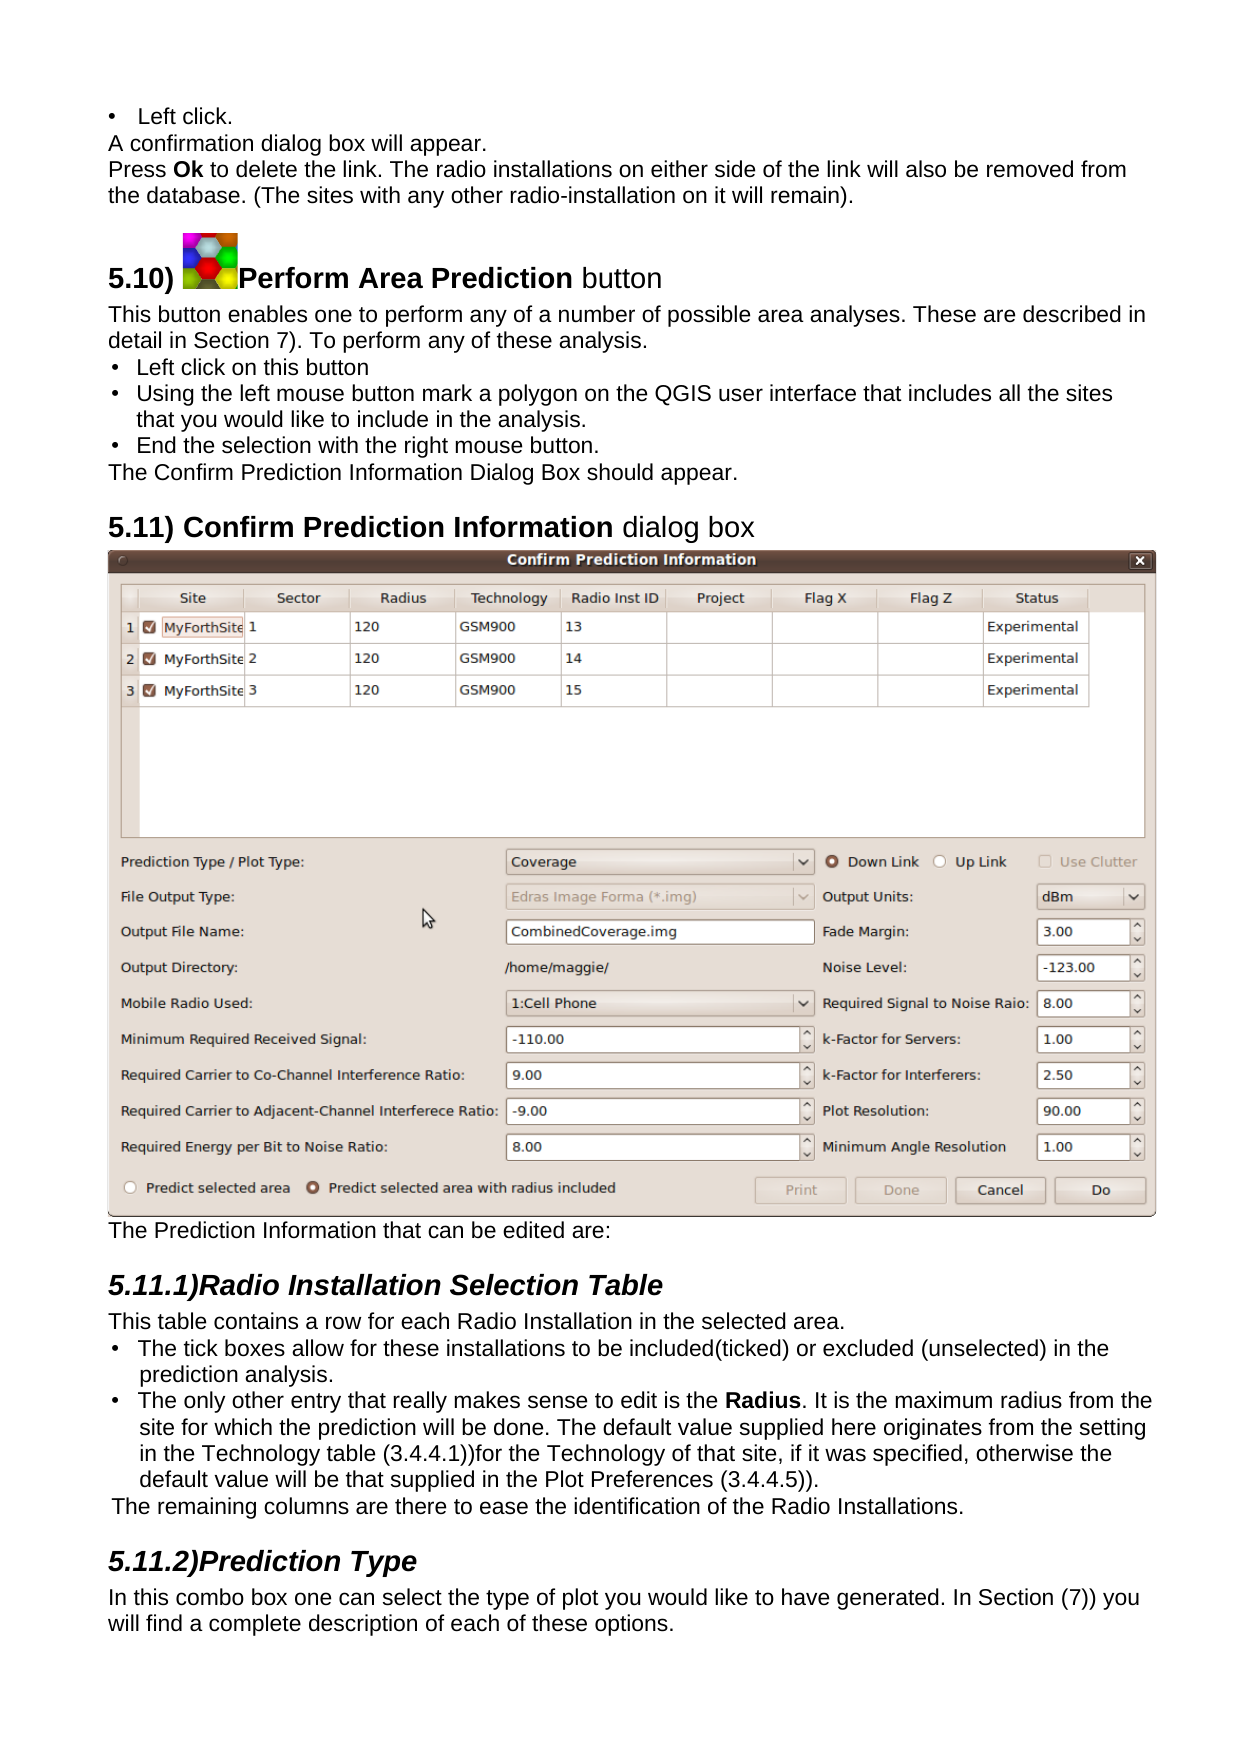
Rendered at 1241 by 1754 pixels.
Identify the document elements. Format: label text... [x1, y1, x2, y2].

picture [182, 233, 238, 289]
subtitle Perform Area Prediction button [108, 233, 1156, 294]
list End the selection with the right mouse button. [111, 432, 1156, 459]
text Press Ok to delete the link. The radio installations on either side of the link will also be removed from the database. (The sites with any other radio-installation on it will remain). [108, 156, 1156, 208]
list Left click on this button [111, 353, 1156, 380]
list The remaining columns are there to ease the identification of the Radio Installations. [111, 1493, 1156, 1519]
text In this combo box one can select the type of plot you would like to have generated. In Section (7)) you will find a complete description of each of these options. [108, 1584, 1156, 1636]
subtitle Prediction Type [108, 1544, 1156, 1577]
list Left click. [108, 103, 1156, 129]
text The Prediction Information that can be edited are: [108, 1217, 1156, 1243]
picture [107, 550, 1157, 1217]
text A confirmation dialog box will appear. [108, 129, 1156, 156]
list The only other entry that really makes sense to edit is the Radius. It is the maximum radius from the site for which the prediction will be done. The default value supplied here originates from the setting in the Technology table (3.4.4.1))for the Technology of that site, if it was specified, otherwise the default value will be that supplied in the Plot Preferences (3.4.4.5)). [111, 1387, 1156, 1493]
list The tick boxes allow for these installations to be included(ticked) or excluded (unselected) in the prediction analysis. [111, 1334, 1156, 1387]
text The Confirm Prediction Information Dialog Box should appear. [108, 459, 1156, 485]
subtitle Confirm Prediction Information dialog box [108, 510, 1156, 544]
list Using the left mouse button mark a polygon on the QGIS user interface that includes all the sites that you would like to include in the analysis. [111, 380, 1156, 432]
subtitle Radio Installation Selection Table [108, 1268, 1156, 1302]
text This button enables one to perform any of a number of possible area analyses. These are described in detail in Section 7). To perform any of these analysis. [108, 301, 1156, 353]
text This table contains a row for each Radio Installation in the selected area. [108, 1308, 1156, 1334]
